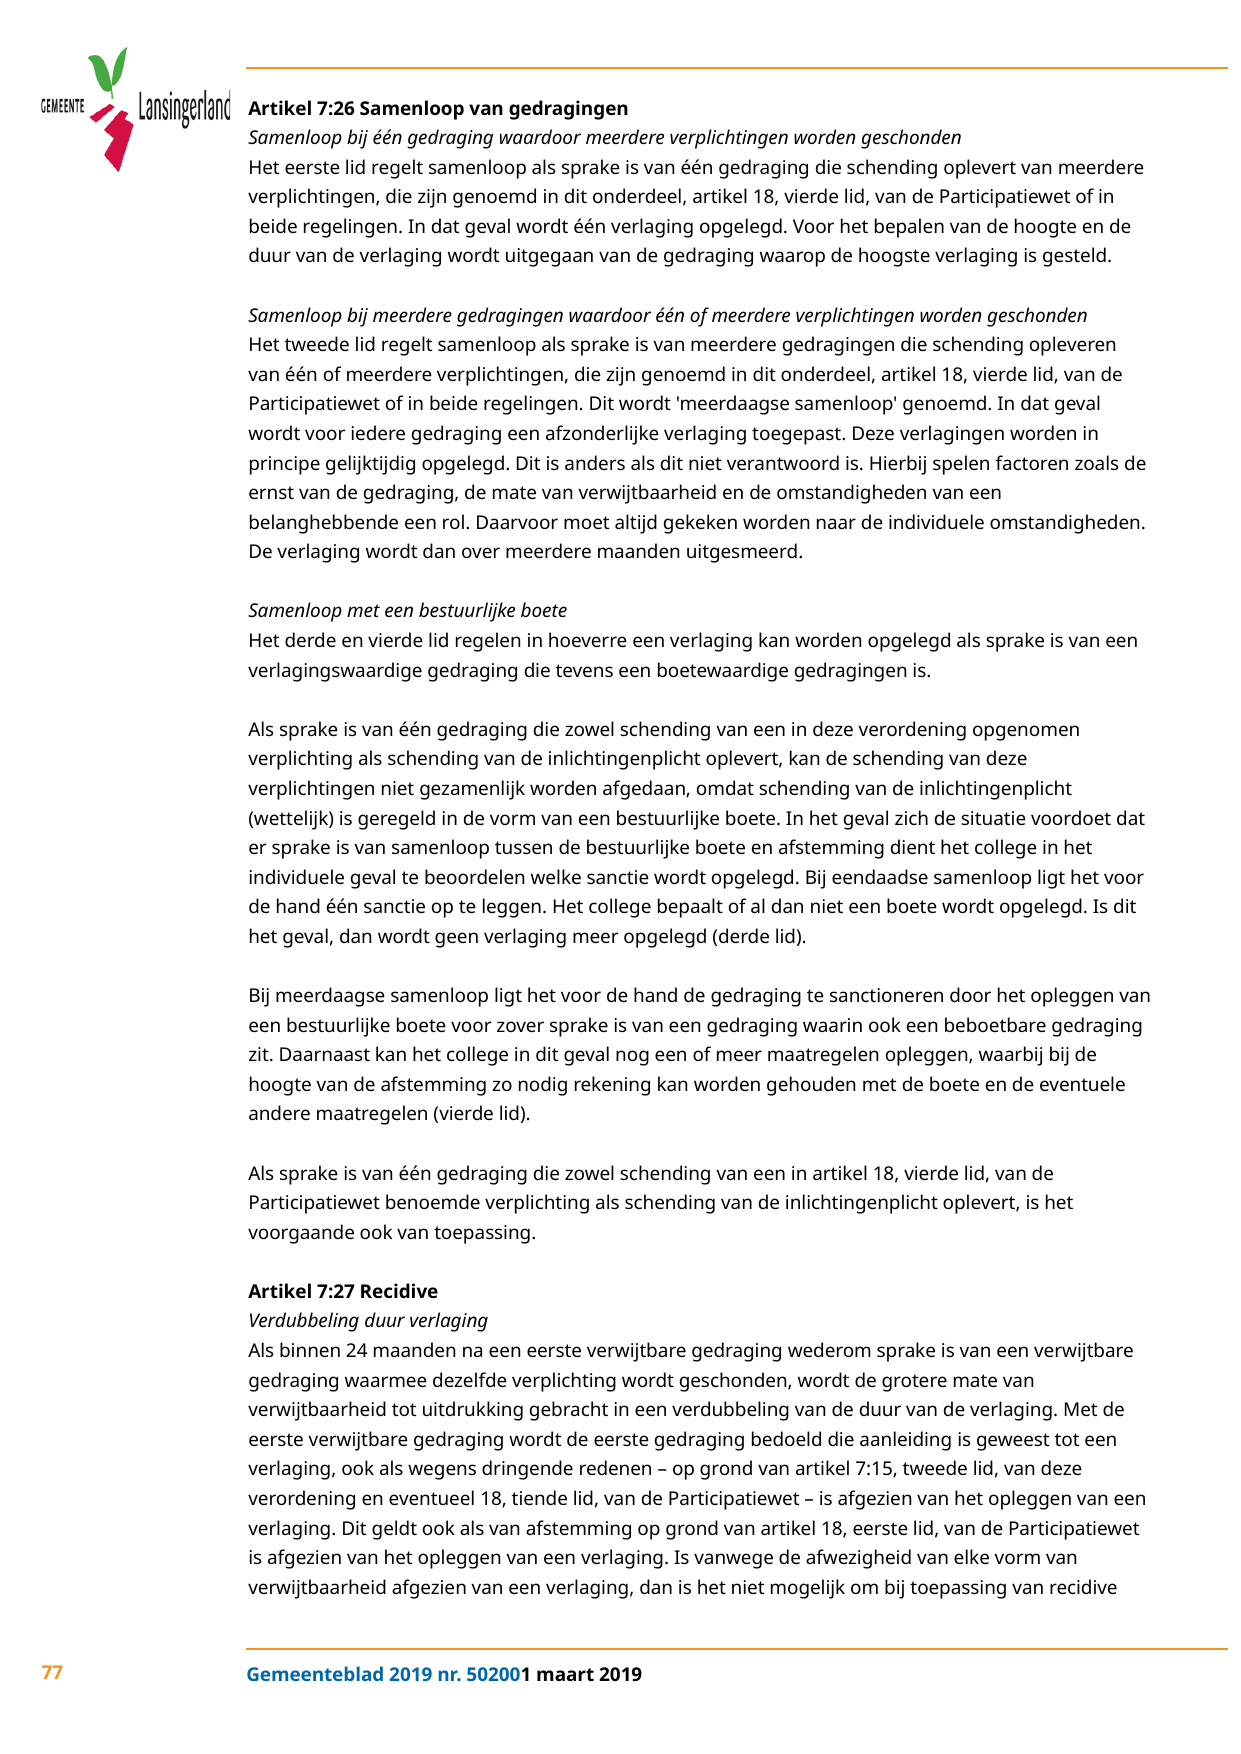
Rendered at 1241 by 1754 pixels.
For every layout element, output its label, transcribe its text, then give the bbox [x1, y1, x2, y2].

text Artikel 7:26 Samenloop van gedragingen [248, 95, 1152, 121]
text Het eerste lid regelt samenloop als sprake is van één gedraging die schending oplevert van meerdere verplichtingen, die zijn genoemd in dit onderdeel, artikel 18, vierde lid, van de Participatiewet of in beide regelingen. In dat geval wordt één verlaging opgelegd. Voor het bepalen van de hoogte en de duur van de verlaging wordt uitgegaan van de gedraging waarop de hoogste verlaging is gesteld. [248, 154, 1152, 268]
text Artikel 7:27 Recidive [248, 1278, 1152, 1304]
text Samenloop met een bestuurlijke boete [248, 598, 1152, 623]
picture [41, 47, 231, 172]
text Als sprake is van één gedraging die zowel schending van een in deze verordening opgenomen verplichting als schending van de inlichtingenplicht oplevert, kan de schending van deze verplichtingen niet gezamenlijk worden afgedaan, omdat schending van de inlichtingenplicht (wettelijk) is geregeld in de vorm van een bestuurlijke boete. In het geval zich de situatie voordoet dat er sprake is van samenloop tussen de bestuurlijke boete en afstemming dient het college in het individuele geval te beoordelen welke sanctie wordt opgelegd. Bij eendaadse samenloop ligt het voor de hand één sanctie op te leggen. Het college bepaalt of al dan niet een boete wordt opgelegd. Is dit het geval, dan wordt geen verlaging meer opgelegd (derde lid). [248, 716, 1152, 949]
text Samenloop bij één gedraging waardoor meerdere verplichtingen worden geschonden [248, 124, 1152, 150]
text Als sprake is van één gedraging die zowel schending van een in artikel 18, vierde lid, van de Participatiewet benoemde verplichting als schending van de inlichtingenplicht oplevert, is het voorgaande ook van toepassing. [248, 1160, 1152, 1245]
text Verdubbeling duur verlaging [248, 1308, 1152, 1333]
text Het derde en vierde lid regelen in hoeverre een verlaging kan worden opgelegd als sprake is van een verlagingswaardige gedraging die tevens een boetewaardige gedragingen is. [248, 627, 1152, 683]
text Het tweede lid regelt samenloop als sprake is van meerdere gedragingen die schending opleveren van één of meerdere verplichtingen, die zijn genoemd in dit onderdeel, artikel 18, vierde lid, van de Participatiewet of in beide regelingen. Dit wordt 'meerdaagse samenloop' genoemd. In dat geval wordt voor iedere gedraging een afzonderlijke verlaging toegepast. Deze verlagingen worden in principe gelijktijdig opgelegd. Dit is anders als dit niet verantwoord is. Hierbij spelen factoren zoals de ernst van de gedraging, de mate van verwijtbaarheid en de omstandigheden van een belanghebbende een rol. Daarvoor moet altijd gekeken worden naar de individuele omstandigheden. De verlaging wordt dan over meerdere maanden uitgesmeerd. [248, 331, 1152, 564]
text Samenloop bij meerdere gedragingen waardoor één of meerdere verplichtingen worden geschonden [248, 302, 1152, 328]
text Als binnen 24 maanden na een eerste verwijtbare gedraging wederom sprake is van een verwijtbare gedraging waarmee dezelfde verplichting wordt geschonden, wordt de grotere mate van verwijtbaarheid tot uitdrukking gebracht in een verdubbeling van de duur van de verlaging. Met de eerste verwijtbare gedraging wordt de eerste gedraging bedoeld die aanleiding is geweest tot een verlaging, ook als wegens dringende redenen – op grond van artikel 7:15, tweede lid, van deze verordening en eventueel 18, tiende lid, van de Participatiewet – is afgezien van het opleggen van een verlaging. Dit geldt ook als van afstemming op grond van artikel 18, eerste lid, van de Participatiewet is afgezien van het opleggen van een verlaging. Is vanwege de afwezigheid van elke vorm van verwijtbaarheid afgezien van een verlaging, dan is het niet mogelijk om bij toepassing van recidive [248, 1337, 1152, 1600]
text Bij meerdaagse samenloop ligt het voor de hand de gedraging te sanctioneren door het opleggen van een bestuurlijke boete voor zover sprake is van een gedraging waarin ook een beboetbare gedraging zit. Daarnaast kan het college in dit geval nog een of meer maatregelen opleggen, waarbij bij de hoogte van de afstemming zo nodig rekening kan worden gehouden met de boete en de eventuele andere maatregelen (vierde lid). [248, 982, 1152, 1126]
